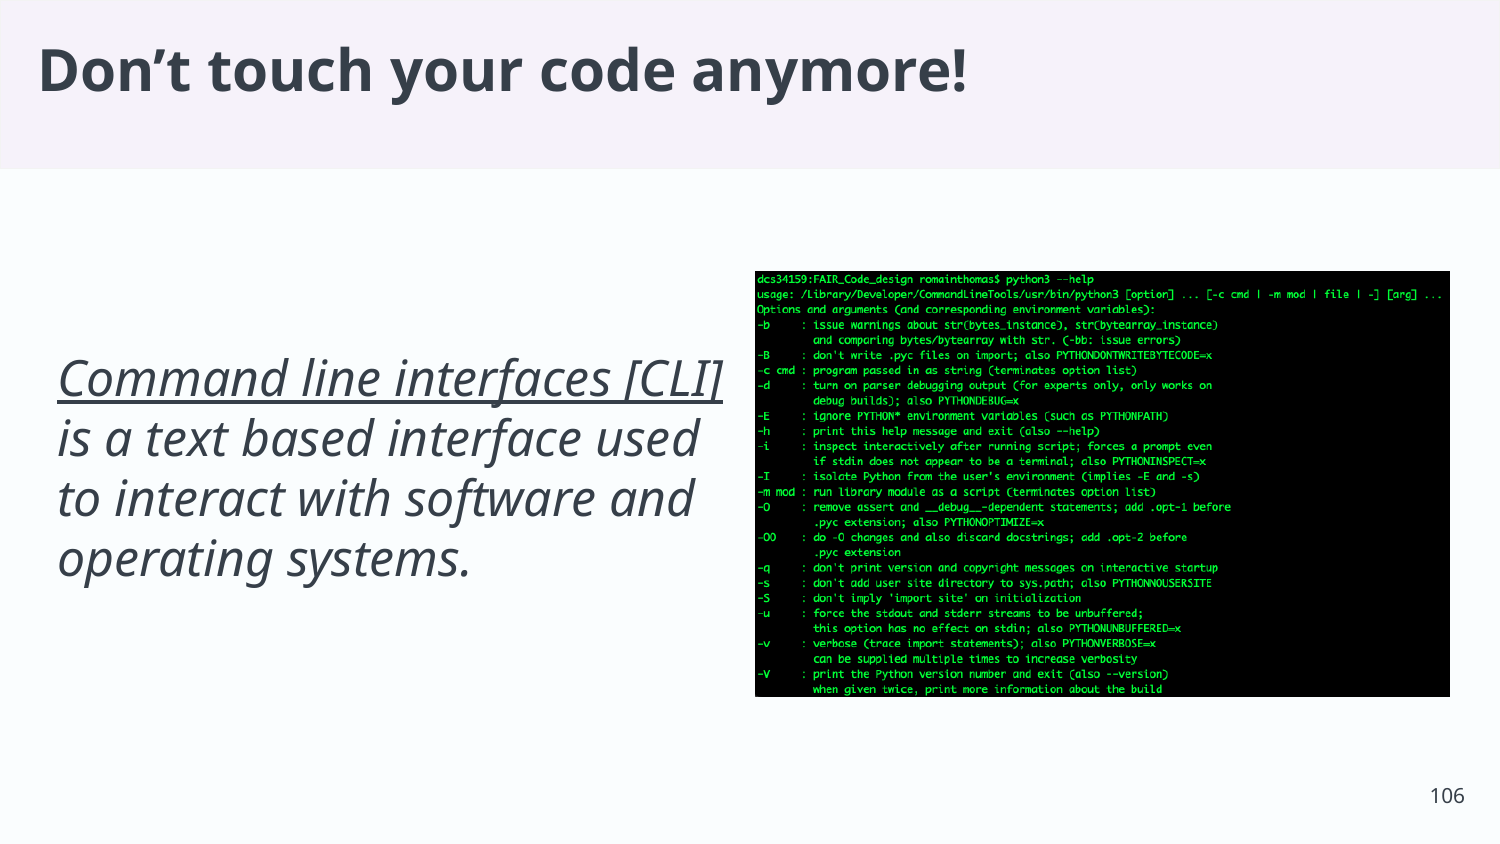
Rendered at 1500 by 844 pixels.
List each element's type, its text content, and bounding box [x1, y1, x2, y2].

picture [755, 271, 1450, 697]
slide_number [1389, 764, 1480, 830]
title Don’t touch your code anymore! [22, 18, 1163, 132]
text_box Command line interfaces [CLI] is a text based interface used to interact with software and operating systems. [42, 331, 755, 602]
